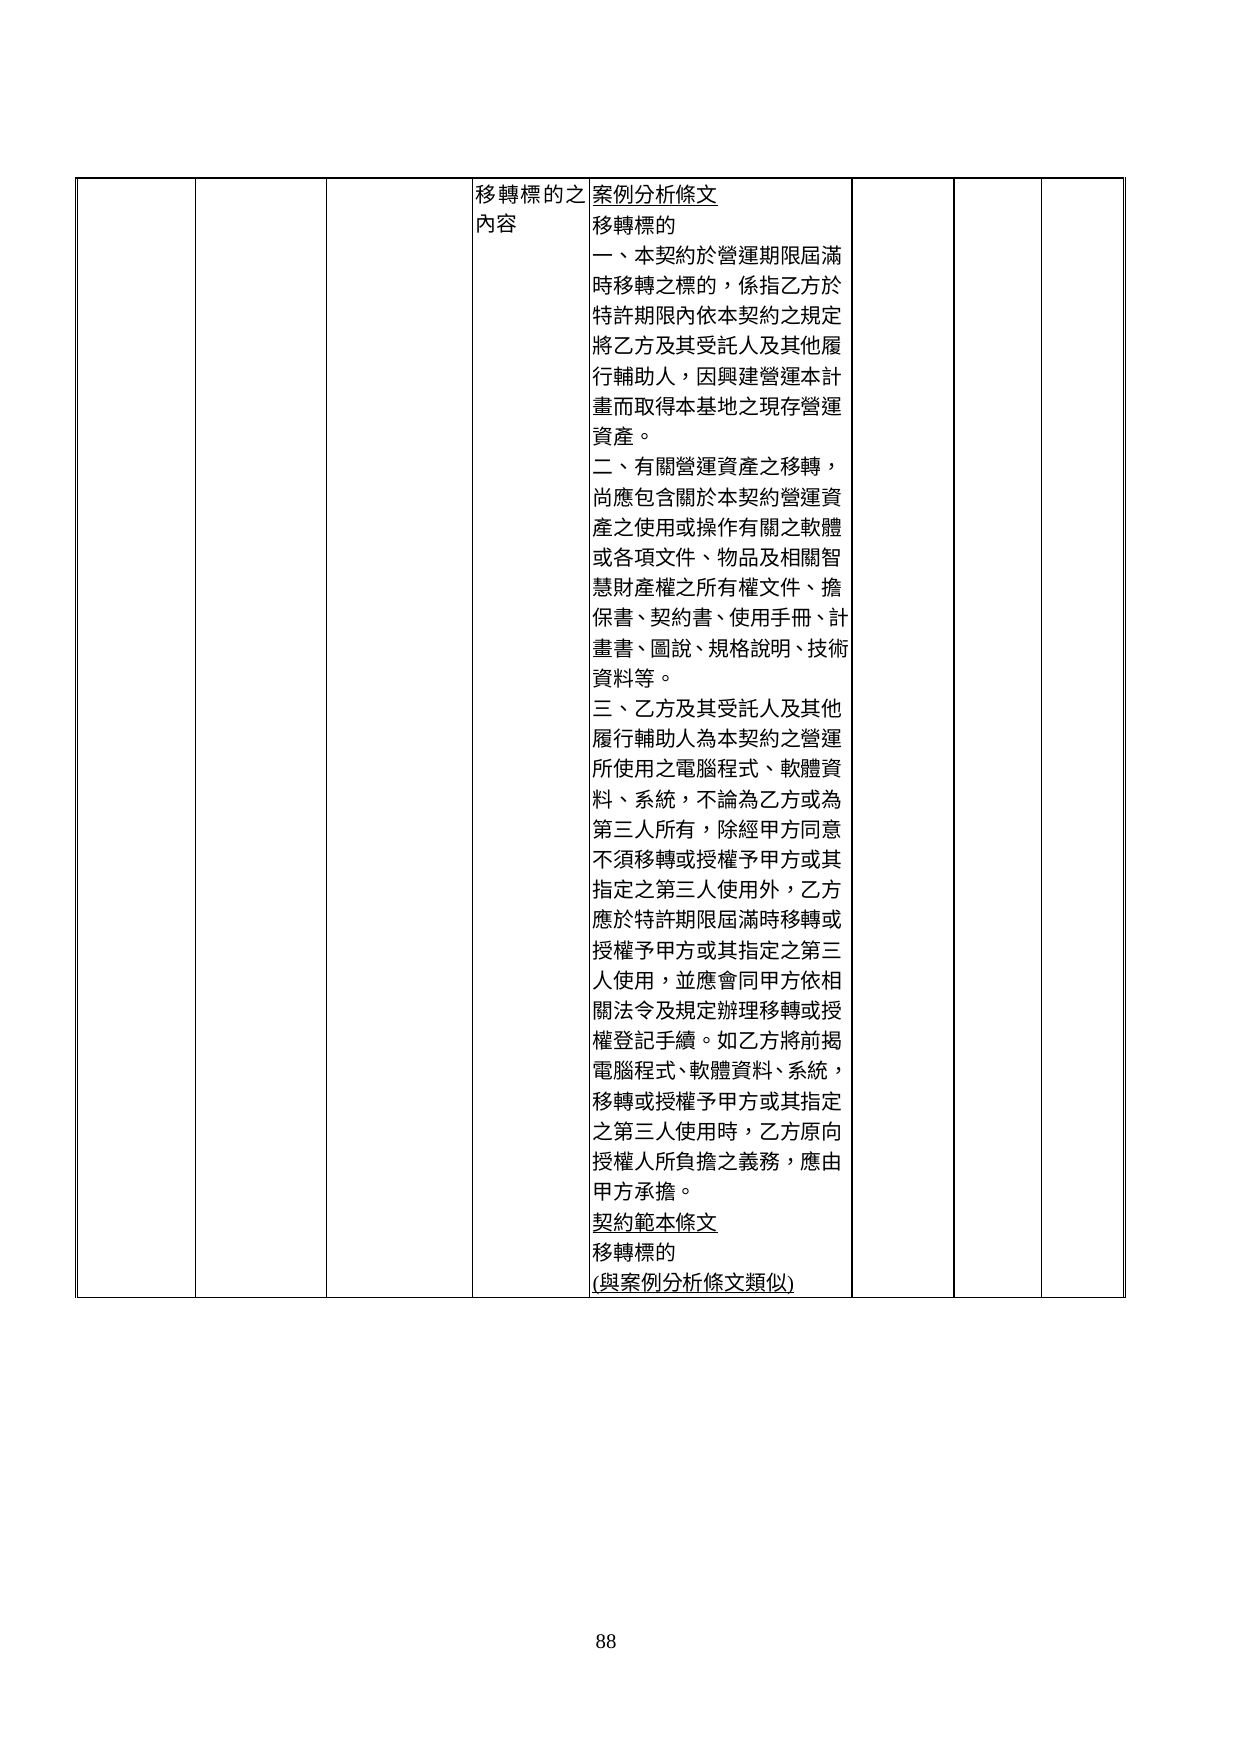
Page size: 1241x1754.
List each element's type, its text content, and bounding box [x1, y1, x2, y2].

table_cell [1042, 179, 1123, 1296]
table_cell [327, 179, 472, 1296]
table_cell 移轉標的之內容 [473, 179, 589, 1296]
table_cell [78, 179, 195, 1296]
table_cell [853, 179, 953, 1296]
table_cell [196, 179, 326, 1296]
table_cell 案例分析條文 移轉標的 一、本契約於營運期限屆滿時移轉之標的，係指乙方於特許期限內依本契約之規定將乙方及其受託人及其他履行輔助人，因興建營運本計畫而取得本基地之現存營運資產。 二、有關營運資產之移轉，尚應包含關於本契約營運資產之使用或操作有關之軟體或各項文件、物品及相關智慧財產權之所有權文件、擔保書、契約書、使用手冊、計畫書、圖說、規格說明、技術資料等。 三、乙方及其受託人及其他履行輔助人為本契約之營運所使用之電腦程式、軟體資料、系統，不論為乙方或為第三人所有，除經甲方同意不須移轉或授權予甲方或其指定之第三人使用外，乙方應於特許期限屆滿時移轉或授權予甲方或其指定之第三人使用，並應會同甲方依相關法令及規定辦理移轉或授權登記手續。如乙方將前揭電腦程式、軟體資料、系統，移轉或授權予甲方或其指定之第三人使用時，乙方原向授權人所負擔之義務，應由甲方承擔。 契約範本條文 移轉標的 (與案例分析條文類似) [590, 179, 851, 1296]
table_cell [955, 179, 1041, 1296]
